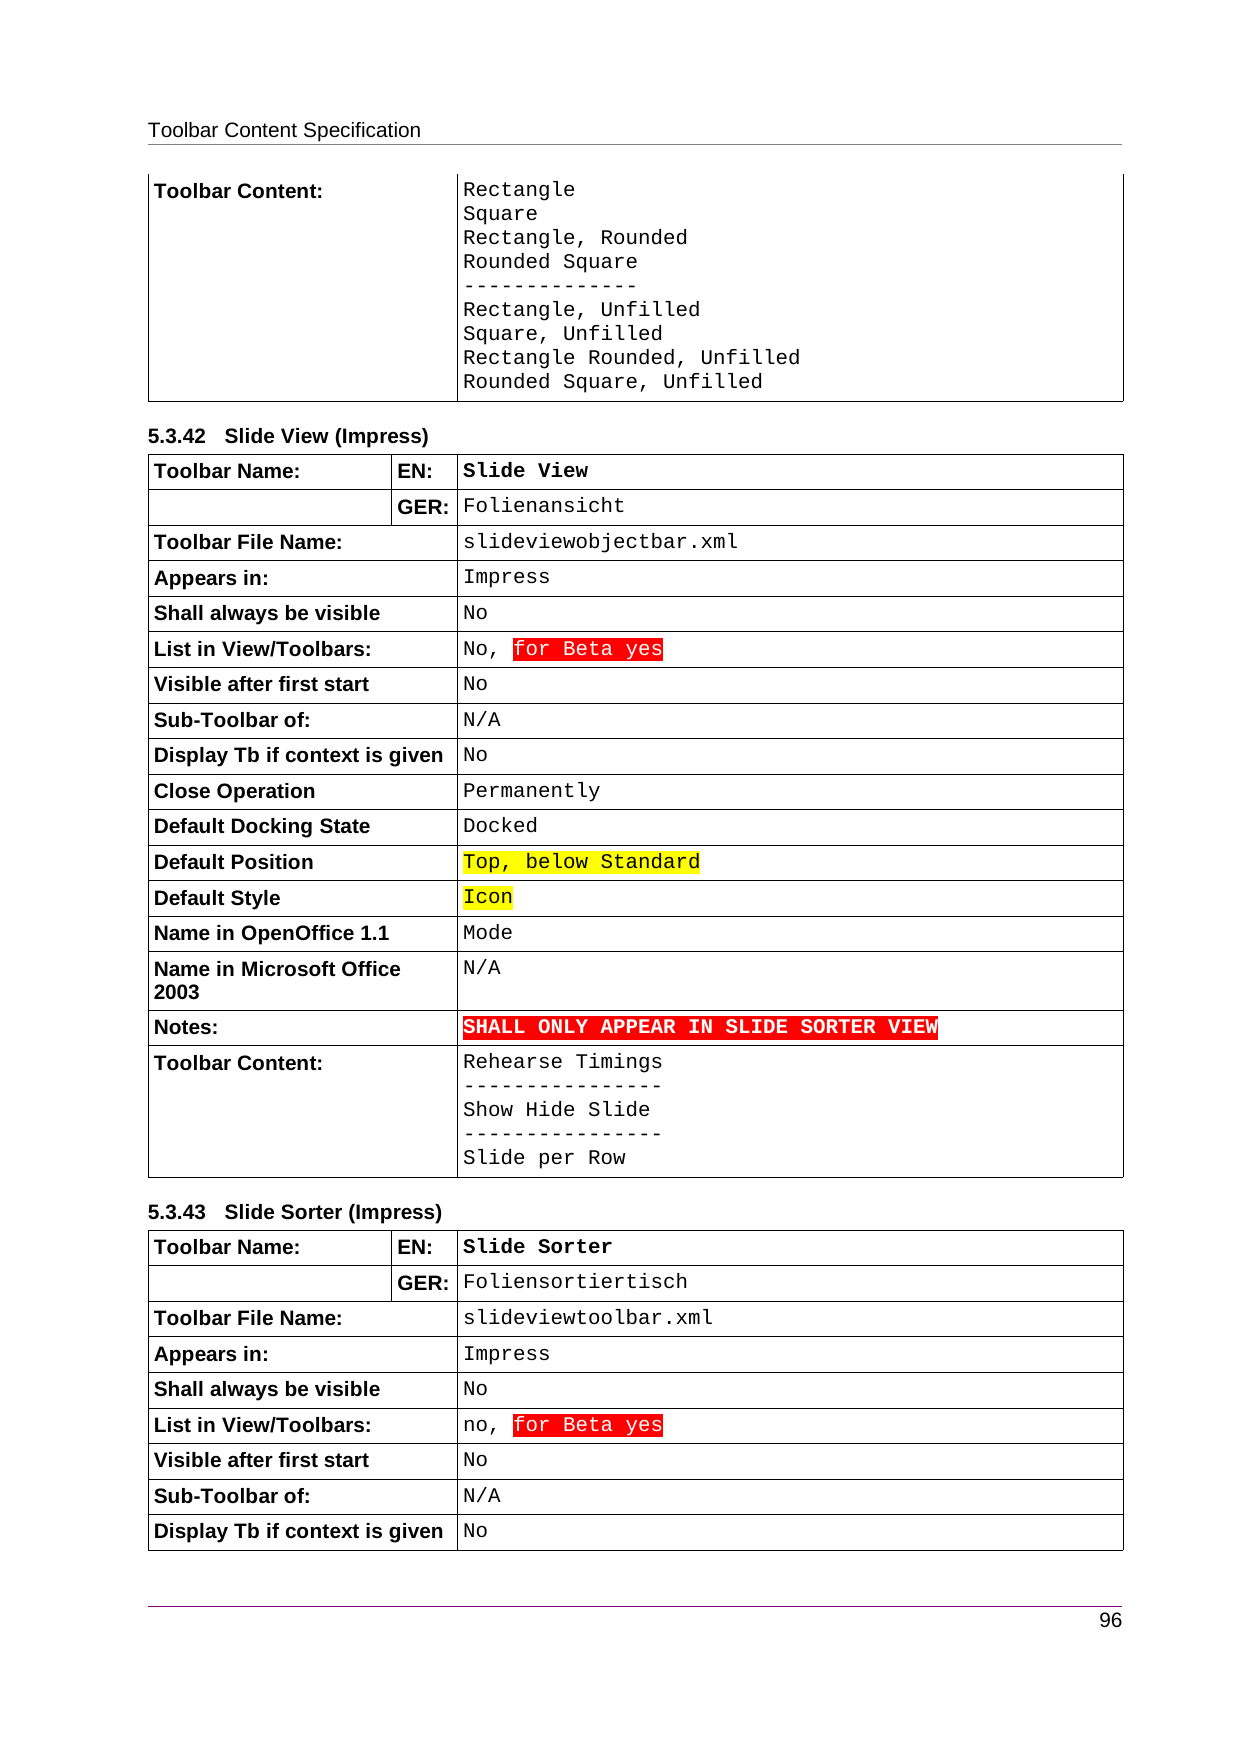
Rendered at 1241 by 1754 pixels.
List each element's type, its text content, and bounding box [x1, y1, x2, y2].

table_cell Impress [458, 561, 1123, 596]
table_cell Display Tb if context is given [149, 1515, 457, 1550]
subtitle Slide Sorter (Impress) [148, 1201, 1122, 1224]
table_cell GER: [392, 490, 457, 525]
table_header EN: [392, 1231, 457, 1265]
table_cell List in View/Toolbars: [149, 632, 457, 667]
table_cell Name in Microsoft Office 2003 [149, 952, 457, 1010]
table_cell No [458, 597, 1123, 631]
table_header EN: [392, 455, 457, 489]
table_cell Sub-Toolbar of: [149, 704, 457, 738]
table_cell N/A [458, 1480, 1123, 1514]
table_cell Default Style [149, 881, 457, 916]
table_cell Mode [458, 917, 1123, 951]
table_cell N/A [458, 952, 1123, 1010]
table_cell No [458, 668, 1123, 703]
table_cell no, for Beta yes [458, 1409, 1123, 1443]
table_cell No [458, 1373, 1123, 1408]
table_cell Display Tb if context is given [149, 739, 457, 774]
table_cell No [458, 1444, 1123, 1479]
table_cell List in View/Toolbars: [149, 1409, 457, 1443]
table_cell Permanently [458, 775, 1123, 809]
table_cell [149, 490, 391, 525]
table_header Slide View [458, 455, 1123, 489]
table_cell Foliensortiertisch [458, 1266, 1123, 1301]
table_cell Shall always be visible [149, 597, 457, 631]
table_cell Notes: [149, 1011, 457, 1045]
table_cell Rectangle Square Rectangle, Rounded Rounded Square -------------- Rectangle, Unfilled Square, Unfilled Rectangle Rounded, Unfilled Rounded Square, Unfilled [458, 174, 1123, 401]
table_cell Name in OpenOffice 1.1 [149, 917, 457, 951]
table_cell Appears in: [149, 561, 457, 596]
table_header Toolbar Name: [149, 1231, 391, 1265]
table_cell Impress [458, 1337, 1123, 1372]
table_cell slideviewobjectbar.xml [458, 526, 1123, 560]
table_cell Shall always be visible [149, 1373, 457, 1408]
table_cell Rehearse Timings ---------------- Show Hide Slide ---------------- Slide per Row [458, 1046, 1123, 1177]
table_cell Default Docking State [149, 810, 457, 845]
table_cell [149, 1266, 391, 1301]
table_cell Toolbar Content: [149, 174, 457, 401]
table_cell Icon [458, 881, 1123, 916]
table_cell Toolbar Content: [149, 1046, 457, 1177]
table_cell Top, below Standard [458, 846, 1123, 880]
table_cell No [458, 1515, 1123, 1550]
table_cell Visible after first start [149, 1444, 457, 1479]
table_cell Appears in: [149, 1337, 457, 1372]
subtitle Slide View (Impress) [148, 424, 1122, 448]
table_cell slideviewtoolbar.xml [458, 1302, 1123, 1336]
table_cell Visible after first start [149, 668, 457, 703]
table_cell GER: [392, 1266, 457, 1301]
table_cell Default Position [149, 846, 457, 880]
table_cell N/A [458, 704, 1123, 738]
table_cell SHALL ONLY APPEAR IN SLIDE SORTER VIEW [458, 1011, 1123, 1045]
table_cell No [458, 739, 1123, 774]
table_cell No, for Beta yes [458, 632, 1123, 667]
table_cell Close Operation [149, 775, 457, 809]
table_cell Folienansicht [458, 490, 1123, 525]
table_cell Toolbar File Name: [149, 526, 457, 560]
table_cell Docked [458, 810, 1123, 845]
table_header Slide Sorter [458, 1231, 1123, 1265]
table_cell Toolbar File Name: [149, 1302, 457, 1336]
table_cell Sub-Toolbar of: [149, 1480, 457, 1514]
table_header Toolbar Name: [149, 455, 391, 489]
